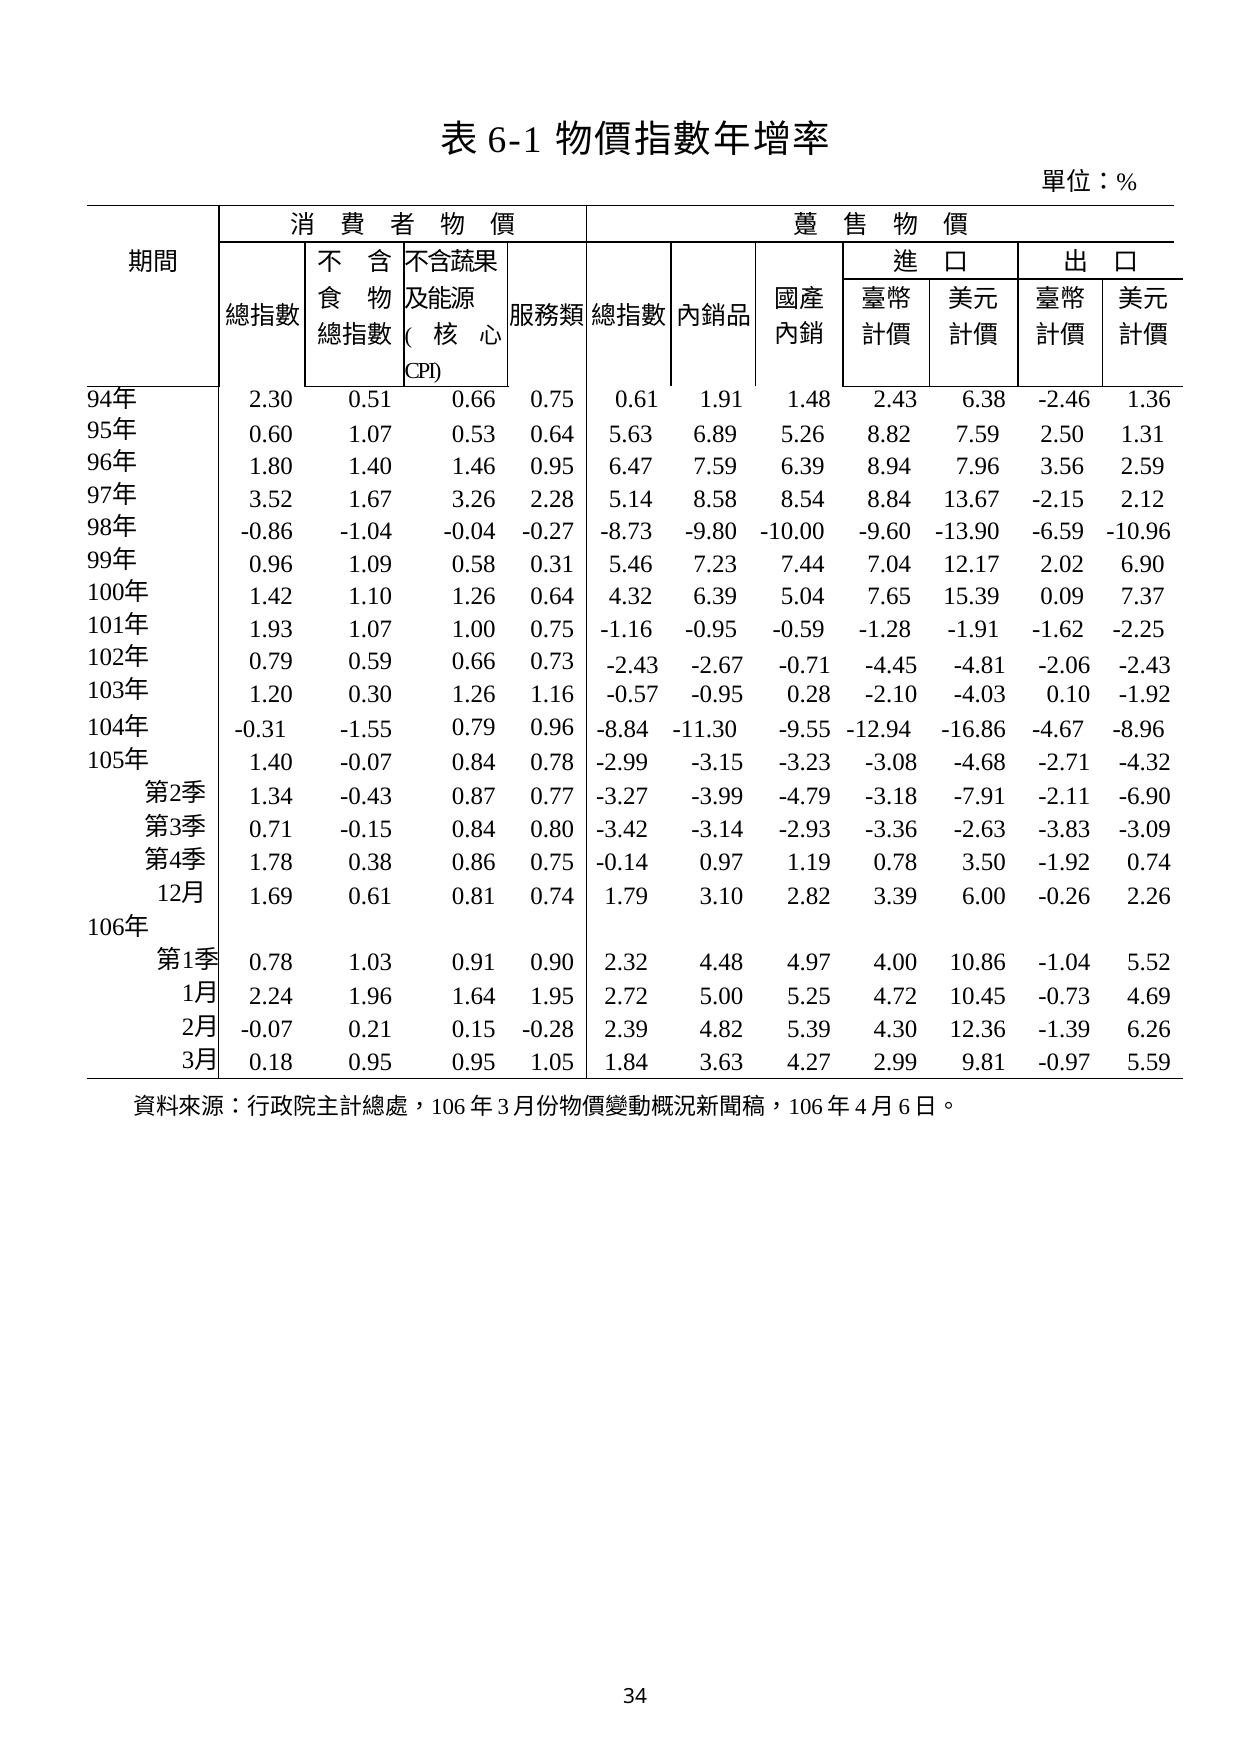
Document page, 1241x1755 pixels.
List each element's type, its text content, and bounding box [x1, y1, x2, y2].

table_cell 0.95 [404, 1044, 508, 1077]
table_cell 8.82 [843, 418, 929, 451]
table_cell 0.09 [1018, 581, 1102, 613]
table_cell 0.79 [404, 711, 508, 744]
table_cell -10.00 [755, 516, 843, 548]
table_cell 4.72 [843, 978, 929, 1011]
table_cell 0.28 [755, 678, 843, 711]
table_cell 99年 [87, 548, 218, 581]
table_cell 104年 [87, 711, 218, 744]
table_cell -0.71 [755, 646, 843, 678]
table_cell 13.67 [929, 483, 1018, 516]
table_cell -2.25 [1103, 613, 1183, 646]
table_cell 7.37 [1103, 581, 1183, 613]
table_cell 0.64 [508, 581, 586, 613]
table_cell 9.81 [929, 1044, 1018, 1077]
table_cell -0.43 [305, 778, 404, 811]
table_cell 1.26 [404, 581, 508, 613]
table_cell -1.04 [1018, 944, 1102, 977]
table_cell 0.77 [508, 778, 586, 811]
table_cell [219, 911, 305, 944]
table_cell 0.60 [219, 418, 305, 451]
table_cell -0.73 [1018, 978, 1102, 1011]
table_cell -8.73 [587, 516, 671, 548]
table_cell 6.89 [671, 418, 755, 451]
table_cell 不含蔬果 [405, 243, 507, 278]
table_cell [929, 911, 1018, 944]
table_cell 10.86 [929, 944, 1018, 977]
table_cell 4.27 [755, 1044, 843, 1077]
table_cell -16.86 [929, 711, 1018, 744]
table_cell -0.86 [219, 516, 305, 548]
table_cell -9.60 [843, 516, 929, 548]
table_cell 7.23 [671, 548, 755, 581]
table_cell 1.00 [404, 613, 508, 646]
table_cell -11.30 [671, 711, 755, 744]
table_cell 5.52 [1103, 944, 1183, 977]
table_cell 0.51 [305, 387, 404, 418]
table_cell -8.96 [1103, 711, 1183, 744]
table_cell 5.14 [587, 483, 671, 516]
table_cell 0.59 [305, 646, 404, 678]
table_cell 3月 [87, 1044, 218, 1077]
table_cell 1.19 [755, 844, 843, 877]
table_cell 1.42 [219, 581, 305, 613]
table_cell 0.75 [508, 844, 586, 877]
table_cell 1.91 [671, 386, 755, 418]
table_cell [1103, 911, 1183, 944]
table_cell [755, 911, 843, 944]
table_cell -2.63 [929, 811, 1018, 844]
table_cell 1.16 [508, 678, 586, 711]
text 單位：% [133, 164, 1137, 198]
table_cell -1.28 [843, 613, 929, 646]
table_cell 1月 [87, 978, 218, 1011]
table_cell -1.55 [305, 711, 404, 744]
table_cell 1.09 [305, 548, 404, 581]
table_cell 105年 [87, 744, 218, 777]
table_cell -3.08 [843, 744, 929, 777]
table_cell [671, 911, 755, 944]
table_cell 4.82 [671, 1011, 755, 1044]
table_cell -4.68 [929, 744, 1018, 777]
table_cell 8.58 [671, 483, 755, 516]
table_cell 1.07 [305, 613, 404, 646]
table_cell [305, 911, 404, 944]
table_cell -2.06 [1018, 646, 1102, 678]
table_cell [843, 911, 929, 944]
table_cell 1.03 [305, 944, 404, 977]
table_cell 3.56 [1018, 451, 1102, 483]
table_cell 1.48 [755, 386, 843, 418]
table_cell 0.61 [587, 386, 671, 418]
table_cell -3.27 [587, 778, 671, 811]
table_cell 10.45 [929, 978, 1018, 1011]
table_cell 5.04 [755, 581, 843, 613]
table_cell 7.59 [929, 418, 1018, 451]
table_cell 4.48 [671, 944, 755, 977]
table_cell -0.04 [404, 516, 508, 548]
table_cell -0.31 [219, 711, 305, 744]
table_cell 0.61 [305, 878, 404, 911]
table_cell -3.18 [843, 778, 929, 811]
table_cell 1.20 [219, 678, 305, 711]
table_cell 0.66 [404, 646, 508, 678]
table_cell 1.78 [219, 844, 305, 877]
text 表6-1 物價指數年增率 [133, 109, 1137, 164]
table_cell 2.24 [219, 978, 305, 1011]
table_cell 第3季 [87, 811, 218, 844]
table_cell -8.84 [587, 711, 671, 744]
table_cell 5.63 [587, 418, 671, 451]
table_cell 2.30 [219, 386, 305, 418]
table_cell 6.39 [671, 581, 755, 613]
table_cell 食 物 總指數 [306, 278, 403, 386]
table_cell 美元 計價 [1103, 280, 1183, 386]
table_cell -0.26 [1018, 878, 1102, 911]
table_cell 期間 [87, 241, 218, 278]
table_cell -2.11 [1018, 778, 1102, 811]
table_cell -1.62 [1018, 613, 1102, 646]
table_cell 0.80 [508, 811, 586, 844]
table_cell 0.97 [671, 844, 755, 877]
table_cell -2.43 [587, 646, 671, 678]
table_cell 5.00 [671, 978, 755, 1011]
table_cell 1.40 [219, 744, 305, 777]
table_cell -2.99 [587, 744, 671, 777]
table_cell -1.92 [1018, 844, 1102, 877]
table_header 躉 售 物 價 [587, 206, 1174, 241]
table_cell 1.31 [1103, 418, 1183, 451]
table_cell 3.39 [843, 878, 929, 911]
table_cell 1.67 [305, 483, 404, 516]
table_cell 0.81 [404, 878, 508, 911]
table_cell 100年 [87, 581, 218, 613]
table_cell 95年 [87, 418, 218, 451]
table_cell 1.36 [1103, 387, 1183, 418]
table_cell 12.36 [929, 1011, 1018, 1044]
table_cell -0.57 [587, 678, 671, 711]
table_cell 102年 [87, 646, 218, 678]
table_cell 6.38 [929, 387, 1018, 418]
table_cell 5.39 [755, 1011, 843, 1044]
table_cell -2.10 [843, 678, 929, 711]
table_cell 7.59 [671, 451, 755, 483]
table_cell -6.59 [1018, 516, 1102, 548]
table_cell -4.67 [1018, 711, 1102, 744]
table_cell 及能源 (核心 CPI) [405, 278, 507, 386]
table_cell 0.74 [508, 878, 586, 911]
table_cell 2.59 [1103, 451, 1183, 483]
table_cell 4.00 [843, 944, 929, 977]
table_cell -3.42 [587, 811, 671, 844]
table_cell 8.54 [755, 483, 843, 516]
table_cell 0.78 [508, 744, 586, 777]
table_cell 不 含 [306, 243, 403, 278]
table_cell 3.26 [404, 483, 508, 516]
table_cell -0.07 [219, 1011, 305, 1044]
table_cell 臺幣 計價 [1019, 280, 1102, 386]
table_cell [508, 911, 586, 944]
table_cell 0.78 [843, 844, 929, 877]
table_cell -10.96 [1103, 516, 1183, 548]
table_cell 96年 [87, 451, 218, 483]
table_cell 7.96 [929, 451, 1018, 483]
table_cell 5.59 [1103, 1044, 1183, 1077]
table_cell 國產 內銷 [756, 243, 842, 386]
table_cell 3.50 [929, 844, 1018, 877]
text 資料來源：行政院主計總處，106年3月份物價變動概況新聞稿，106年4月6日。 [133, 1091, 1174, 1120]
table_header 消 費 者 物 價 [220, 206, 586, 241]
table_cell 0.74 [1103, 844, 1183, 877]
table_cell 101年 [87, 613, 218, 646]
table_cell 7.65 [843, 581, 929, 613]
table_cell 1.05 [508, 1044, 586, 1077]
table_cell 1.40 [305, 451, 404, 483]
table_cell 15.39 [929, 581, 1018, 613]
table_cell -2.46 [1018, 387, 1102, 418]
table_cell -0.59 [755, 613, 843, 646]
table_cell 美元 計價 [930, 280, 1017, 386]
table_cell 0.90 [508, 944, 586, 977]
table_cell 1.80 [219, 451, 305, 483]
table_cell 0.79 [219, 646, 305, 678]
table_cell -1.16 [587, 613, 671, 646]
table_cell 2.72 [587, 978, 671, 1011]
table_cell 5.46 [587, 548, 671, 581]
table_cell 0.86 [404, 844, 508, 877]
table_cell -6.90 [1103, 778, 1183, 811]
table_cell -7.91 [929, 778, 1018, 811]
table_cell 7.04 [843, 548, 929, 581]
table_cell -2.93 [755, 811, 843, 844]
table_cell 1.84 [587, 1044, 671, 1077]
table_cell 2.99 [843, 1044, 929, 1077]
table_cell -2.43 [1103, 646, 1183, 678]
table_cell 0.38 [305, 844, 404, 877]
table_cell 2.12 [1103, 483, 1183, 516]
table_cell 7.44 [755, 548, 843, 581]
table_cell 6.90 [1103, 548, 1183, 581]
table_cell 內銷品 [672, 243, 755, 386]
table_cell -0.15 [305, 811, 404, 844]
table_cell -0.95 [671, 613, 755, 646]
table_cell 2.28 [508, 483, 586, 516]
table_cell 服務類 [508, 243, 586, 386]
table_cell -12.94 [843, 711, 929, 744]
table_cell 4.30 [843, 1011, 929, 1044]
table_cell -3.36 [843, 811, 929, 844]
table_cell 出 口 [1019, 241, 1183, 278]
table_cell 總指數 [587, 243, 670, 386]
table_cell -1.92 [1103, 678, 1183, 711]
table_cell -4.81 [929, 646, 1018, 678]
table_cell 0.78 [219, 944, 305, 977]
table_cell 2.32 [587, 944, 671, 977]
table_cell -3.23 [755, 744, 843, 777]
table_cell -0.07 [305, 744, 404, 777]
table_cell 3.63 [671, 1044, 755, 1077]
table_cell 臺幣 計價 [844, 280, 929, 386]
table_cell 0.53 [404, 418, 508, 451]
table_cell [587, 911, 671, 944]
table_cell 4.69 [1103, 978, 1183, 1011]
table_cell 1.07 [305, 418, 404, 451]
table_cell [87, 278, 218, 386]
table_cell -4.79 [755, 778, 843, 811]
table_cell 4.32 [587, 581, 671, 613]
table_cell 2.26 [1103, 878, 1183, 911]
table_cell -0.97 [1018, 1044, 1102, 1077]
table_cell 5.25 [755, 978, 843, 1011]
table_cell 1.96 [305, 978, 404, 1011]
table_cell 3.10 [671, 878, 755, 911]
table_cell -1.04 [305, 516, 404, 548]
table_cell 0.64 [508, 418, 586, 451]
table_cell 1.46 [404, 451, 508, 483]
table_cell 2.82 [755, 878, 843, 911]
table_cell 0.75 [508, 613, 586, 646]
table_header [87, 206, 218, 241]
table_cell -4.45 [843, 646, 929, 678]
table_cell 0.84 [404, 744, 508, 777]
table_cell 0.18 [219, 1044, 305, 1077]
table_cell 1.34 [219, 778, 305, 811]
table_cell 97年 [87, 483, 218, 516]
table_cell 6.00 [929, 878, 1018, 911]
table_cell -1.39 [1018, 1011, 1102, 1044]
table_cell -0.95 [671, 678, 755, 711]
table_cell 0.91 [404, 944, 508, 977]
table_cell -1.91 [929, 613, 1018, 646]
table_cell 0.71 [219, 811, 305, 844]
table_cell 3.52 [219, 483, 305, 516]
table_cell -2.71 [1018, 744, 1102, 777]
table_cell 0.21 [305, 1011, 404, 1044]
table_cell 0.31 [508, 548, 586, 581]
table_cell -0.28 [508, 1011, 586, 1044]
table_cell [1018, 911, 1102, 944]
table_cell 6.47 [587, 451, 671, 483]
table_cell -9.80 [671, 516, 755, 548]
table_cell -2.67 [671, 646, 755, 678]
table_cell 103年 [87, 678, 218, 711]
table_cell 2.39 [587, 1011, 671, 1044]
table_cell 1.95 [508, 978, 586, 1011]
table_cell 12月 [87, 878, 218, 911]
table_cell -13.90 [929, 516, 1018, 548]
table_cell 1.69 [219, 878, 305, 911]
table_cell 6.26 [1103, 1011, 1183, 1044]
table_cell 1.10 [305, 581, 404, 613]
table_cell 2.02 [1018, 548, 1102, 581]
table_cell -3.15 [671, 744, 755, 777]
table_cell 第4季 [87, 844, 218, 877]
table_cell 0.30 [305, 678, 404, 711]
table_cell 0.73 [508, 646, 586, 678]
table_cell 98年 [87, 516, 218, 548]
table_cell 0.95 [508, 451, 586, 483]
table_cell 0.87 [404, 778, 508, 811]
table_cell 94年 [87, 387, 218, 418]
table_cell 8.84 [843, 483, 929, 516]
table_cell 0.66 [404, 387, 508, 418]
table_cell 0.75 [508, 386, 586, 418]
table_cell 2.50 [1018, 418, 1102, 451]
table_cell 總指數 [220, 243, 304, 386]
table_cell -4.32 [1103, 744, 1183, 777]
table_cell 1.64 [404, 978, 508, 1011]
table_cell 1.26 [404, 678, 508, 711]
table_cell 0.95 [305, 1044, 404, 1077]
table_cell -0.27 [508, 516, 586, 548]
table_cell 106年 [87, 911, 218, 944]
table_cell -0.14 [587, 844, 671, 877]
table_cell 1.93 [219, 613, 305, 646]
table_cell 2月 [87, 1011, 218, 1044]
table_cell -3.09 [1103, 811, 1183, 844]
table_cell 6.39 [755, 451, 843, 483]
table_cell -4.03 [929, 678, 1018, 711]
table_cell 5.26 [755, 418, 843, 451]
table_cell 2.43 [843, 387, 929, 418]
table_cell 12.17 [929, 548, 1018, 581]
table_cell 1.79 [587, 878, 671, 911]
table_cell 0.84 [404, 811, 508, 844]
table_header [1174, 205, 1183, 241]
table_cell 4.97 [755, 944, 843, 977]
table_cell -2.15 [1018, 483, 1102, 516]
table_cell -3.83 [1018, 811, 1102, 844]
table_cell -3.14 [671, 811, 755, 844]
table_cell 第1季 [87, 944, 218, 977]
table_cell -9.55 [755, 711, 843, 744]
table_cell 0.15 [404, 1011, 508, 1044]
table_cell 0.96 [219, 548, 305, 581]
table_cell 8.94 [843, 451, 929, 483]
table_cell 0.10 [1018, 678, 1102, 711]
table_cell 第2季 [87, 778, 218, 811]
table_cell 0.58 [404, 548, 508, 581]
table_cell 進 口 [844, 243, 1017, 278]
table_cell [404, 911, 508, 944]
table_cell 0.96 [508, 711, 586, 744]
table_cell -3.99 [671, 778, 755, 811]
